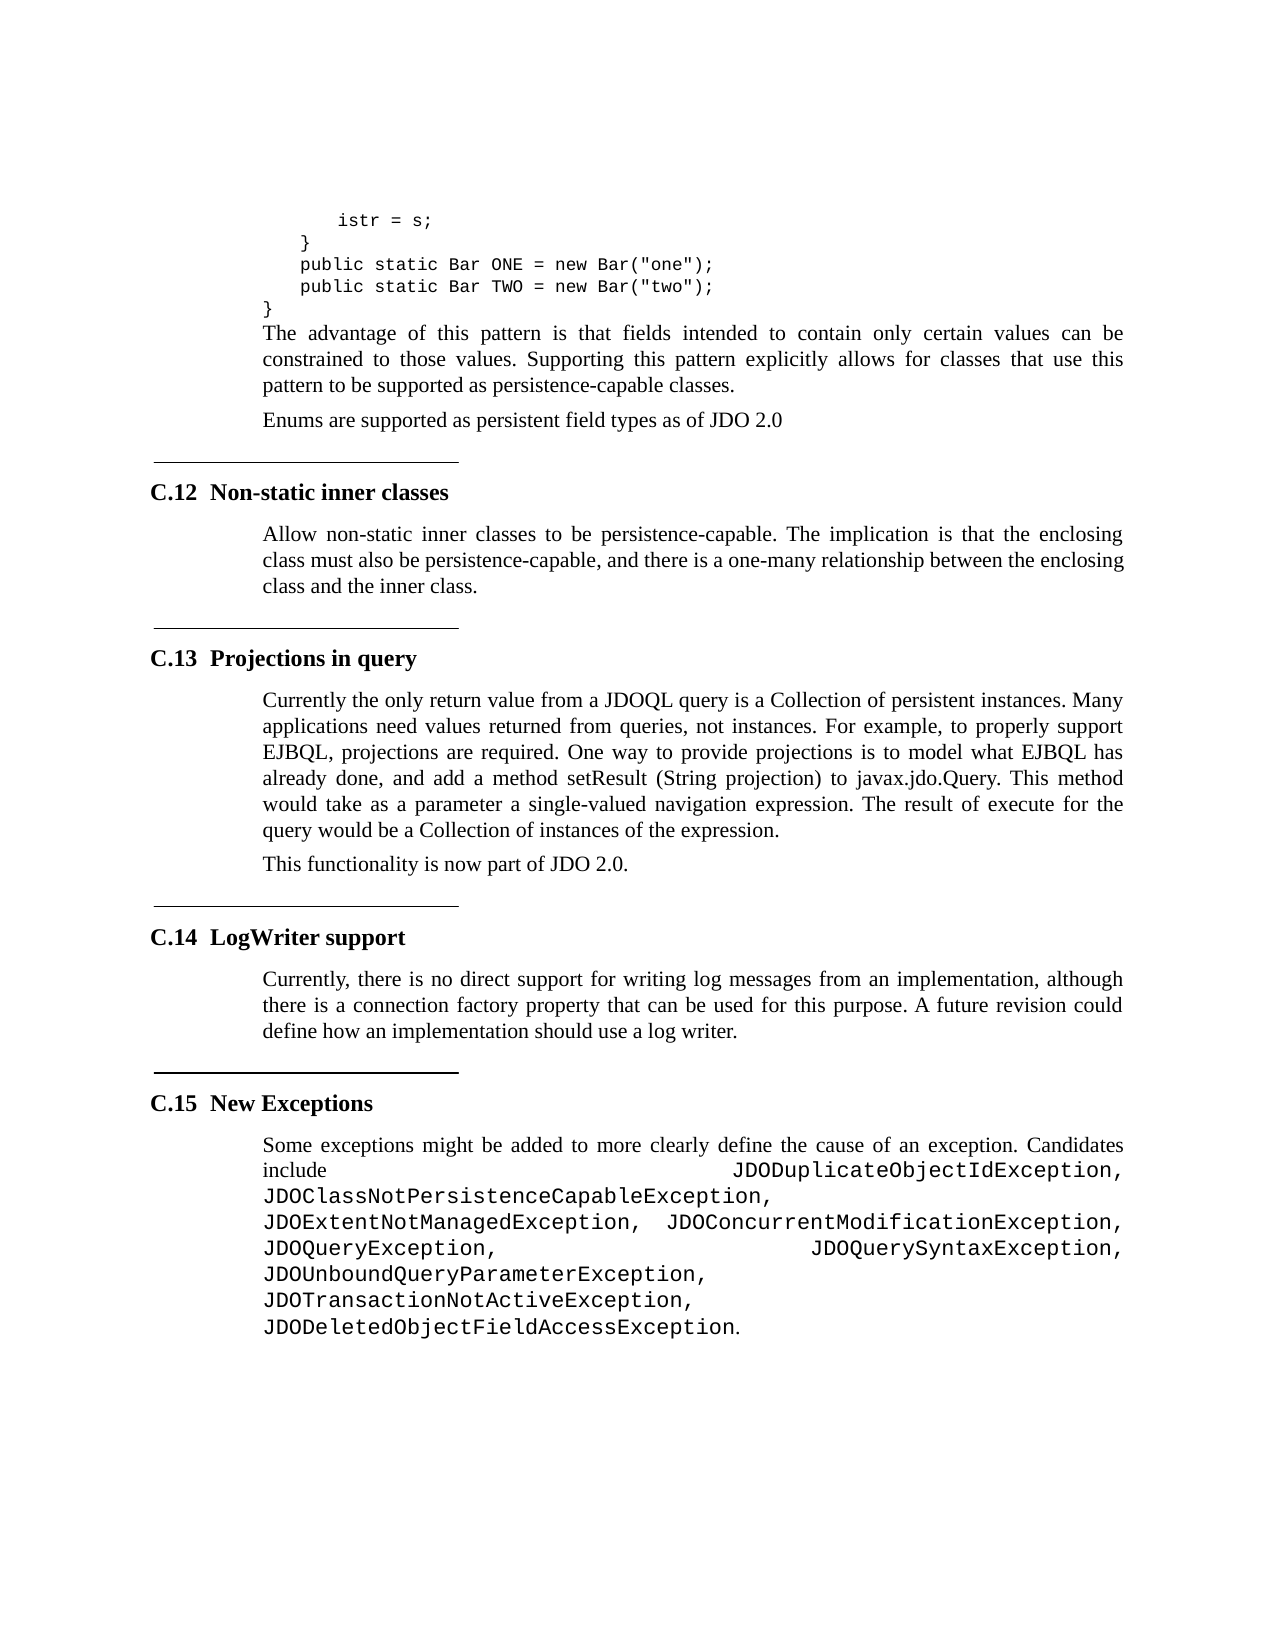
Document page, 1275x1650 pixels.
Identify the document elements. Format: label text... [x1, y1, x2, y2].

text } [262, 232, 1125, 254]
subtitle Projections in query [150, 644, 1125, 671]
text The advantage of this pattern is that fields intended to contain only certain values can be constrained to those values. Supporting this pattern explicitly allows for classes that use this pattern to be supported as persistence-capable classes. [262, 319, 1125, 397]
subtitle LogWriter support [150, 922, 1125, 950]
text public static Bar TWO = new Bar("two"); [262, 276, 1125, 297]
text } [262, 297, 1125, 319]
subtitle New Exceptions [150, 1089, 1125, 1116]
text Allow non-static inner classes to be persistence-capable. The implication is that the enclosing class must also be persistence-capable, and there is a one-many relationship between the enclosing class and the inner class. [262, 520, 1125, 598]
text This functionality is now part of JDO 2.0. [262, 851, 1125, 877]
text public static Bar ONE = new Bar("one"); [262, 254, 1125, 276]
text Currently, there is no direct support for writing log messages from an implementation, although there is a connection factory property that can be used for this purpose. A future revision could define how an implementation should use a log writer. [262, 965, 1125, 1043]
text Some exceptions might be added to more clearly define the cause of an exception. Candidates include JDODuplicateObjectIdException, JDOClassNotPersistenceCapableException, JDOExtentNotManagedException, JDOConcurrentModificationException, JDOQueryException, JDOQuerySyntaxException, JDOUnboundQueryParameterException, JDOTransactionNotActiveException, JDODeletedObjectFieldAccessException. [262, 1131, 1125, 1341]
text Enums are supported as persistent field types as of JDO 2.0 [262, 406, 1125, 432]
text istr = s; [262, 210, 1125, 232]
text Currently the only return value from a JDOQL query is a Collection of persistent instances. Many applications need values returned from queries, not instances. For example, to properly support EJBQL, projections are required. One way to provide projections is to model what EJBQL has already done, and add a method setResult (String projection) to javax.jdo.Query. This method would take as a parameter a single-valued navigation expression. The result of execute for the query would be a Collection of instances of the expression. [262, 686, 1125, 842]
subtitle Non-static inner classes [150, 478, 1125, 505]
